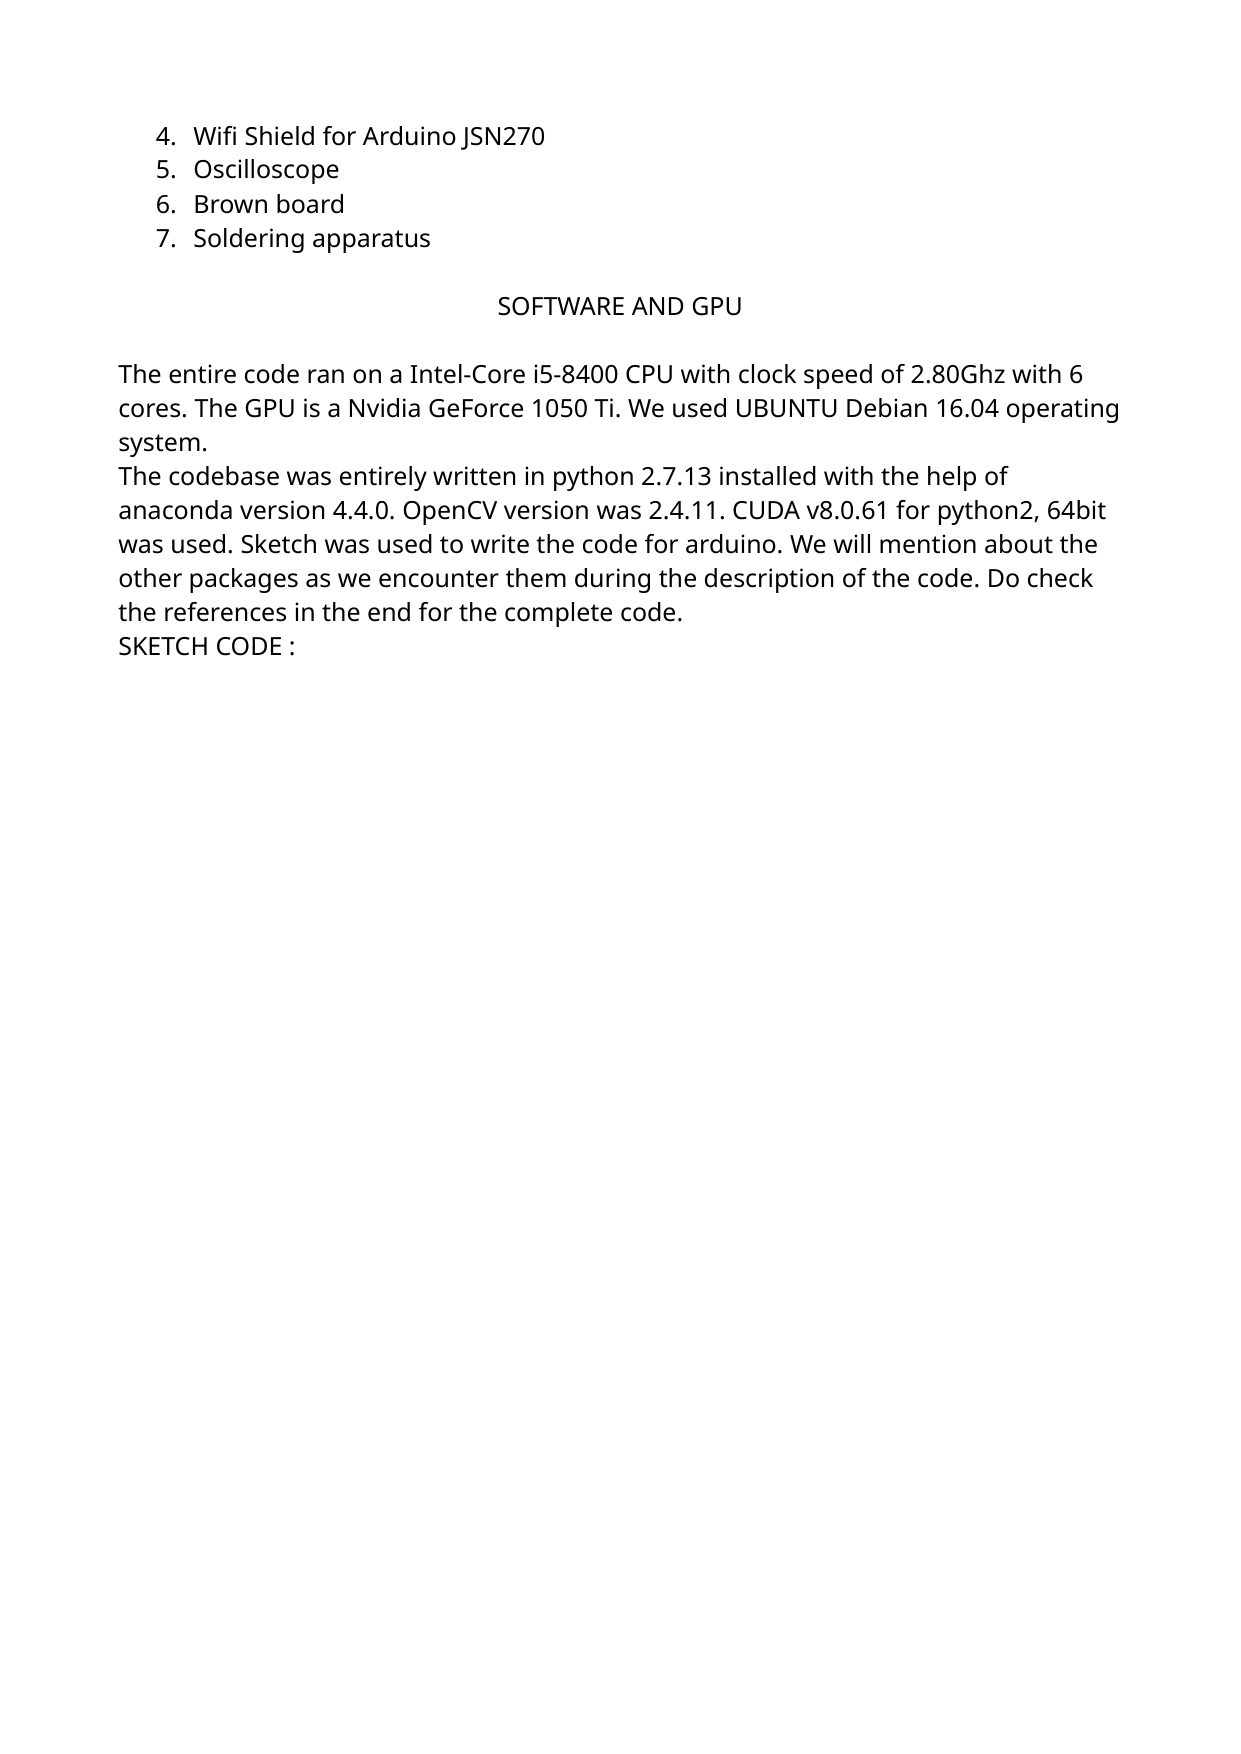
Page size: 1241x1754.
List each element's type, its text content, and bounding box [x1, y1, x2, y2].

text The entire code ran on a Intel-Core i5-8400 CPU with clock speed of 2.80Ghz with 6 cores. The GPU is a Nvidia GeForce 1050 Ti. We used UBUNTU Debian 16.04 operating system. [118, 357, 1122, 459]
text SOFTWARE AND GPU [118, 288, 1122, 322]
text SKETCH CODE : [118, 629, 1122, 663]
list Oscilloscope [156, 152, 1122, 186]
list Soldering apparatus [156, 220, 1122, 254]
list Brown board [156, 186, 1122, 220]
text The codebase was entirely written in python 2.7.13 installed with the help of anaconda version 4.4.0. OpenCV version was 2.4.11. CUDA v8.0.61 for python2, 64bit was used. Sketch was used to write the code for arduino. We will mention about the other packages as we encounter them during the description of the code. Do check the references in the end for the complete code. [118, 459, 1122, 629]
list Wifi Shield for Arduino JSN270 [156, 118, 1122, 152]
